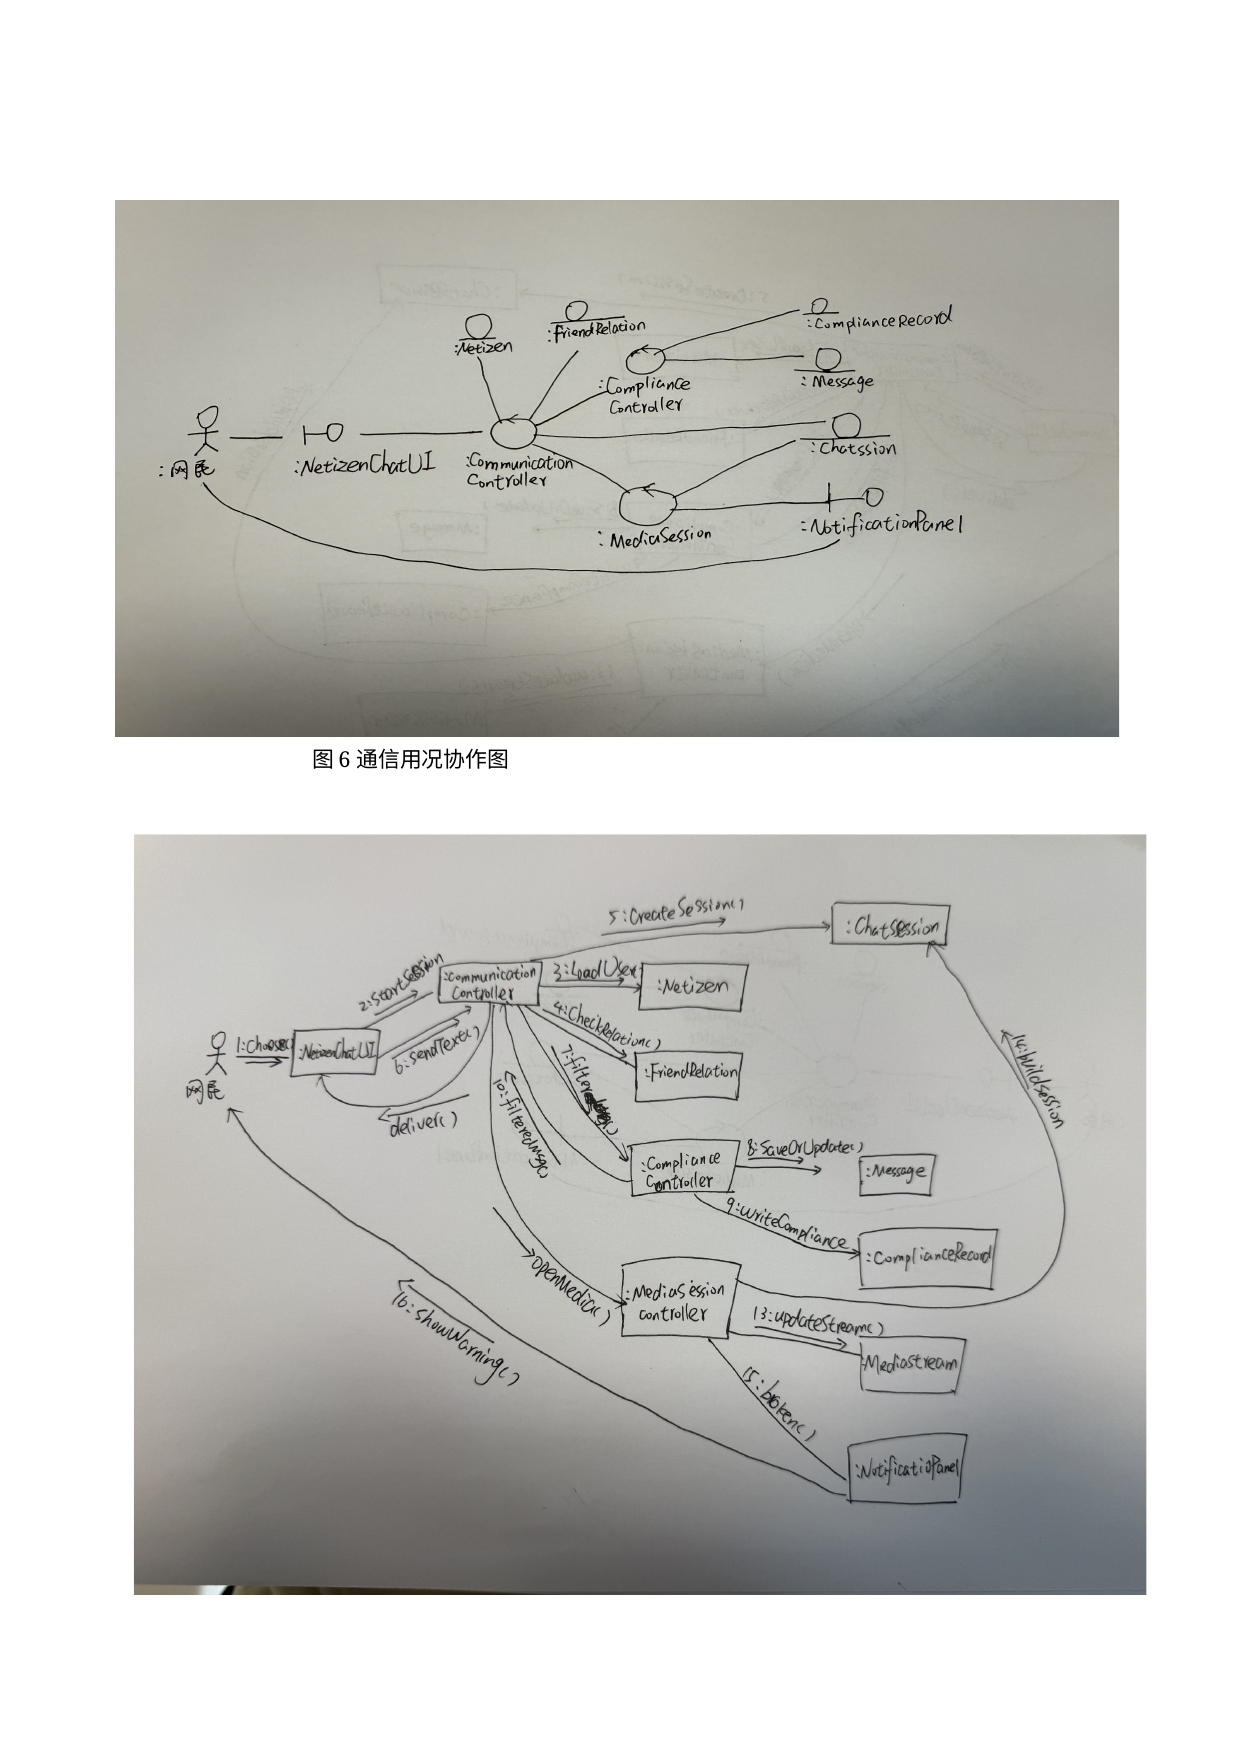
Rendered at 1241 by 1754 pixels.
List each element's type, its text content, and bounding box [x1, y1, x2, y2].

picture [135, 835, 1146, 1595]
text 图6 通信用况协作图 [118, 188, 1122, 774]
picture [115, 200, 1120, 737]
